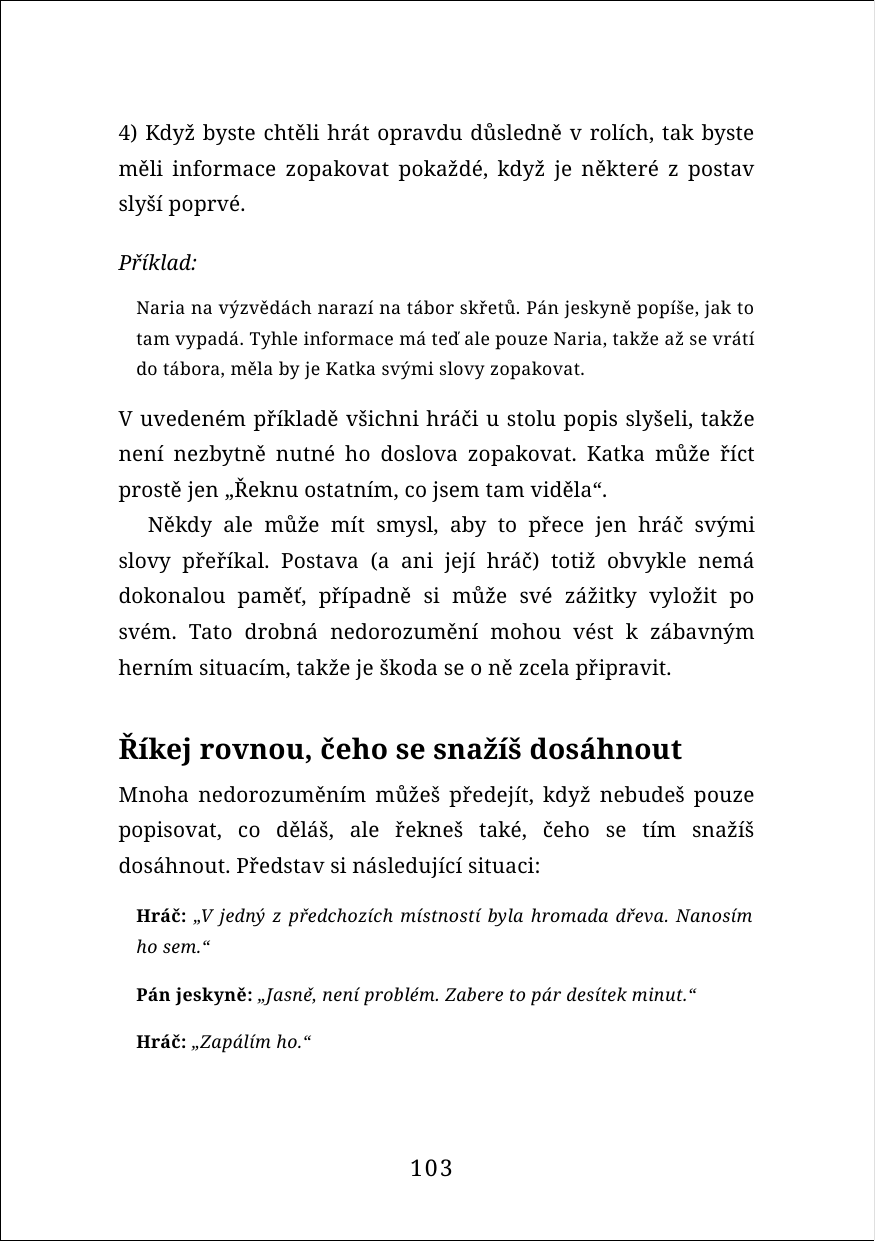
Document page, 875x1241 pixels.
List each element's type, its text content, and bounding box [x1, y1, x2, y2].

text Hráč: „V jedný z předchozích místností byla hromada dřeva. Nanosím ho sem.“ [136, 904, 756, 958]
text Mnoha nedorozuměním můžeš předejít, když nebudeš pouze popisovat, co děláš, ale řekneš také, čeho se tím snažíš dosáhnout. Představ si následující situaci: [118, 780, 756, 879]
subtitle Říkej rovnou, čeho se snažíš dosáhnout [118, 729, 756, 768]
text 4) Když byste chtěli hrát opravdu důsledně v rolích, tak byste měli informace zopakovat pokaždé, když je některé z postav slyší poprvé. [118, 118, 756, 218]
text Hráč: „Zapálím ho.“ [136, 1030, 756, 1054]
text Naria na výzvědách narazí na tábor skřetů. Pán jeskyně popíše, jak to tam vypadá. Tyhle informace má teď ale pouze Naria, takže až se vrátí do tábora, měla by je Katka svými slovy zopakovat. [136, 296, 756, 380]
text Pán jeskyně: „Jasně, není problém. Zabere to pár desítek minut.“ [136, 982, 756, 1006]
text Příklad: [118, 248, 756, 277]
text V uvedeném příkladě všichni hráči u stolu popis slyšeli, takže není nezbytně nutné ho doslova zopakovat. Katka může říct prostě jen „Řeknu ostatním, co jsem tam viděla“. Někdy ale může mít smysl, aby to přece jen hráč svými slovy přeříkal. Postava (a ani její hráč) totiž obvykle nemá dokonalou paměť, případně si může své zážitky vyložit po svém. Tato drobná nedorozumění mohou vést k zábavným herním situacím, takže je škoda se o ně zcela připravit. [118, 404, 756, 681]
